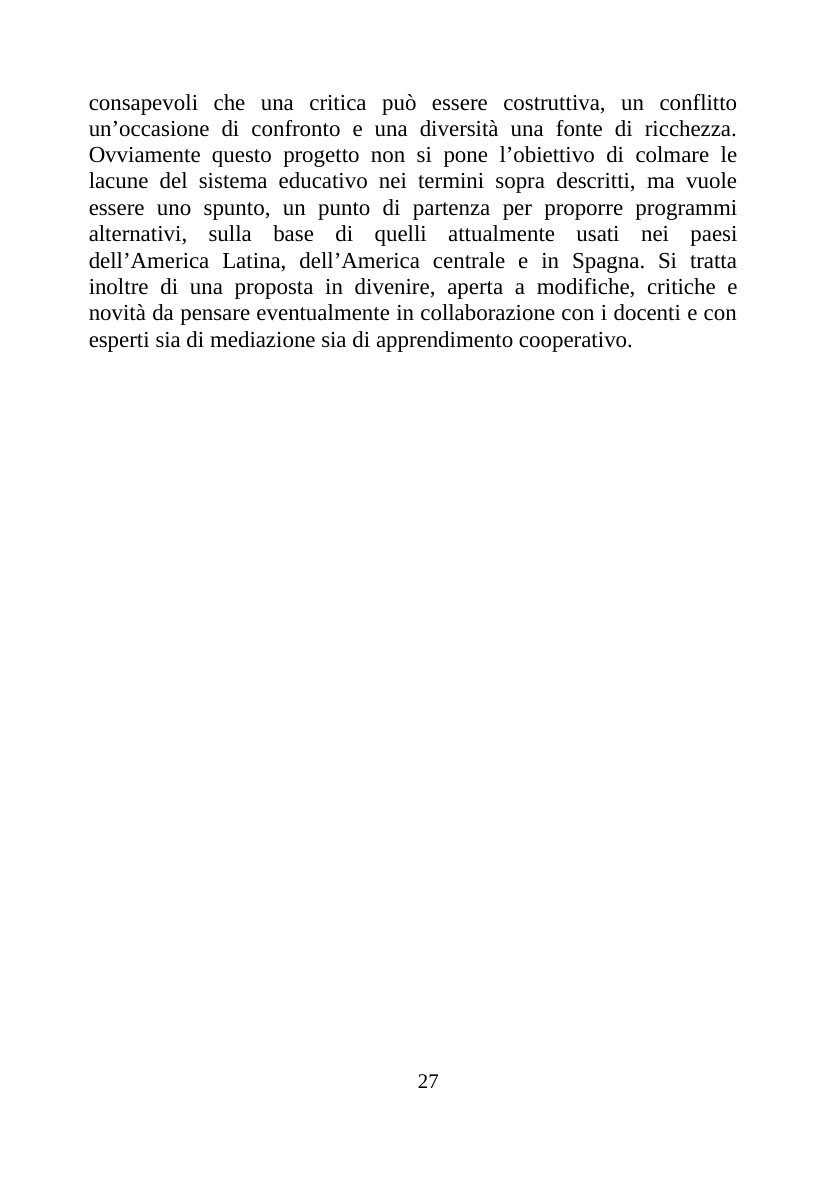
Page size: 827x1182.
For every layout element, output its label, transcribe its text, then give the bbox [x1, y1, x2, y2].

text consapevoli che una critica può essere costruttiva, un conflitto un’occasione di confronto e una diversità una fonte di ricchezza. Ovviamente questo progetto non si pone l’obiettivo di colmare le lacune del sistema educativo nei termini sopra descritti, ma vuole essere uno spunto, un punto di partenza per proporre programmi alternativi, sulla base di quelli attualmente usati nei paesi dell’America Latina, dell’America centrale e in Spagna. Si tratta inoltre di una proposta in divenire, aperta a modifiche, critiche e novità da pensare eventualmente in collaborazione con i docenti e con esperti sia di mediazione sia di apprendimento cooperativo. [88, 88, 738, 352]
